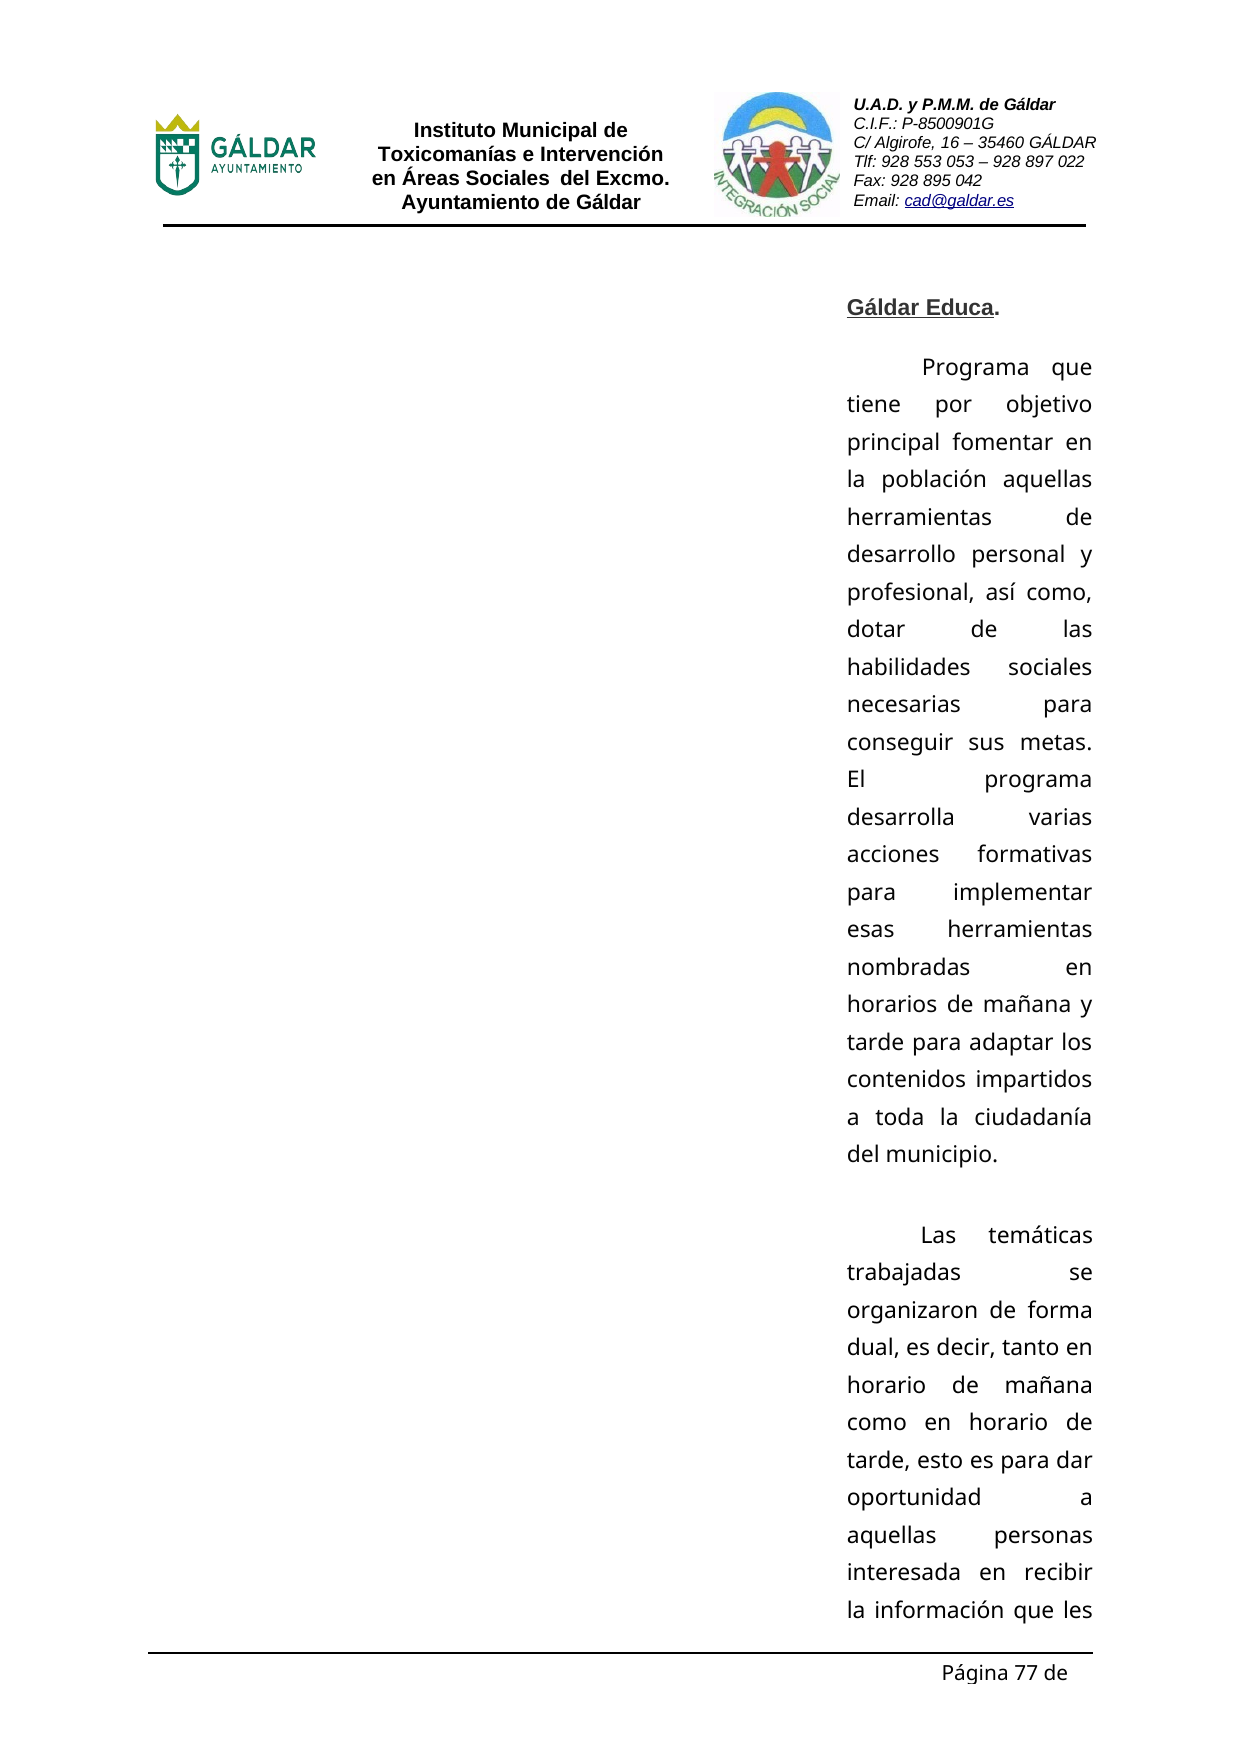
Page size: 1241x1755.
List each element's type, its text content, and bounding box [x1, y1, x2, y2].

text Las temáticas trabajadas se organizaron de forma dual, es decir, tanto en horario de mañana como en horario de tarde, esto es para dar oportunidad a aquellas personas interesada en recibir la información que les [847, 1219, 1093, 1625]
text Tlf: 928 553 053 – 928 897 022 [853, 152, 1152, 171]
text C.I.F.: P-8500901G [853, 114, 1152, 133]
text Ayuntamiento de Gáldar [359, 190, 683, 214]
text Email: cad@galdar.es [853, 190, 1152, 209]
text Gáldar Educa. [847, 294, 1152, 320]
text Fax: 928 895 042 [853, 171, 1152, 190]
text Programa que tiene por objetivo principal fomentar en la población aquellas herramientas de desarrollo personal y profesional, así como, dotar de las habilidades sociales necesarias para conseguir sus metas. El programa desarrolla varias acciones formativas para implementar esas herramientas nombradas en horarios de mañana y tarde para adaptar los contenidos impartidos a toda la ciudadanía del municipio. [847, 351, 1092, 1169]
text Instituto Municipal de Toxicomanías e Intervención en Áreas Sociales del Excmo. [363, 118, 679, 190]
text C/ Algirofe, 16 – 35460 GÁLDAR [853, 133, 1152, 152]
text U.A.D. y P.M.M. de Gáldar [853, 94, 1152, 114]
